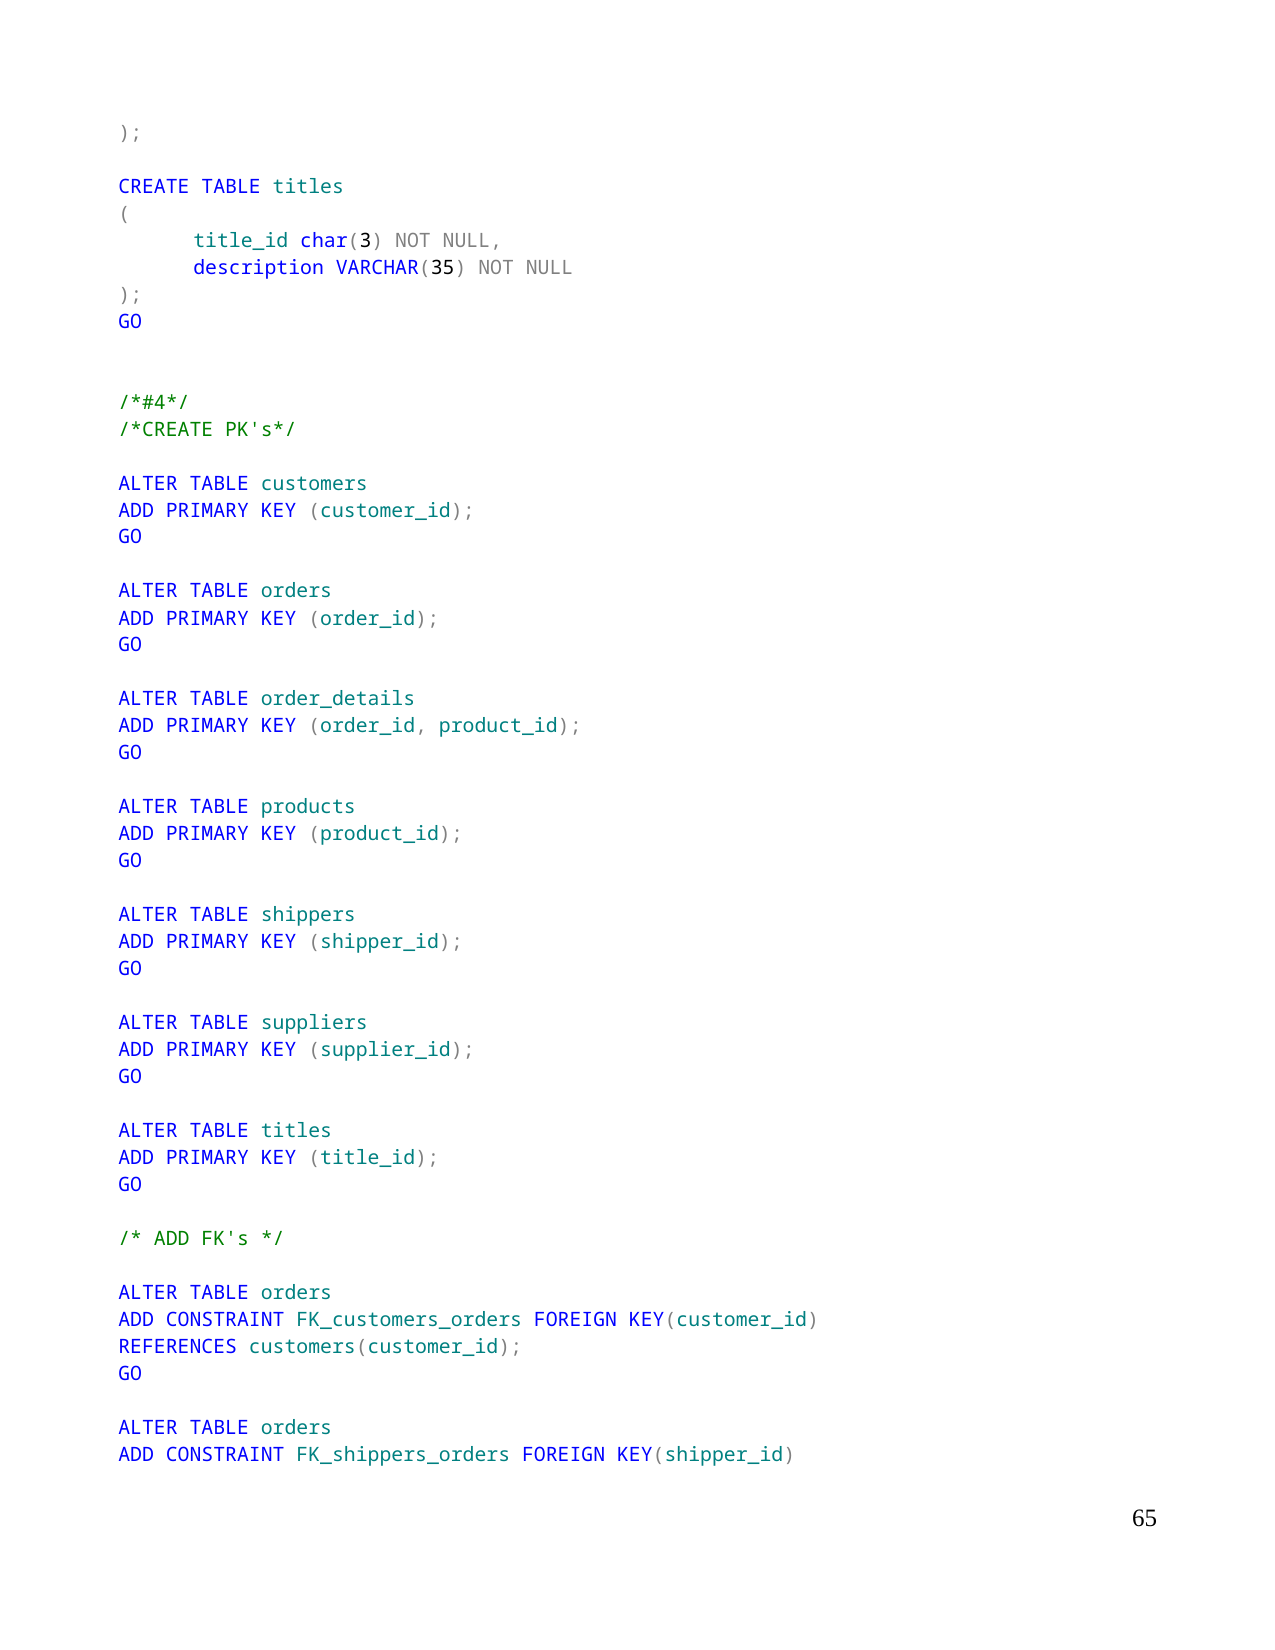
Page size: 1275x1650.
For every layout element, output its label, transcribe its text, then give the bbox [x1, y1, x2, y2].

text ADD CONSTRAINT FK_shippers_orders FOREIGN KEY(shipper_id) [118, 1440, 1157, 1467]
text ADD CONSTRAINT FK_customers_orders FOREIGN KEY(customer_id) [118, 1305, 1157, 1332]
text title_id char(3) NOT NULL, [118, 226, 1157, 253]
text ALTER TABLE order_details [118, 685, 1157, 712]
text ( [118, 199, 1157, 226]
text GO [118, 739, 1157, 766]
text ALTER TABLE orders [118, 1278, 1157, 1305]
text GO [118, 1170, 1157, 1197]
text GO [118, 307, 1157, 334]
text ADD PRIMARY KEY (supplier_id); [118, 1035, 1157, 1062]
text ADD PRIMARY KEY (title_id); [118, 1143, 1157, 1170]
text GO [118, 954, 1157, 981]
text GO [118, 523, 1157, 550]
text ADD PRIMARY KEY (product_id); [118, 819, 1157, 847]
text GO [118, 1359, 1157, 1386]
text description VARCHAR(35) NOT NULL [118, 253, 1157, 280]
text CREATE TABLE titles [118, 172, 1157, 199]
text GO [118, 631, 1157, 658]
text ALTER TABLE suppliers [118, 1008, 1157, 1035]
text /*#4*/ [118, 388, 1157, 415]
text ALTER TABLE customers [118, 469, 1157, 496]
text GO [118, 1062, 1157, 1089]
text /*CREATE PK's*/ [118, 415, 1157, 442]
text ADD PRIMARY KEY (order_id, product_id); [118, 712, 1157, 739]
text ADD PRIMARY KEY (shipper_id); [118, 927, 1157, 954]
text ALTER TABLE shippers [118, 901, 1157, 927]
text /* ADD FK's */ [118, 1224, 1157, 1251]
text ADD PRIMARY KEY (order_id); [118, 604, 1157, 631]
text ALTER TABLE titles [118, 1116, 1157, 1143]
text ); [118, 118, 1157, 145]
text REFERENCES customers(customer_id); [118, 1332, 1157, 1359]
text ALTER TABLE orders [118, 1413, 1157, 1440]
text ); [118, 280, 1157, 307]
text ALTER TABLE products [118, 793, 1157, 819]
text ALTER TABLE orders [118, 577, 1157, 604]
text ADD PRIMARY KEY (customer_id); [118, 496, 1157, 523]
text GO [118, 847, 1157, 873]
